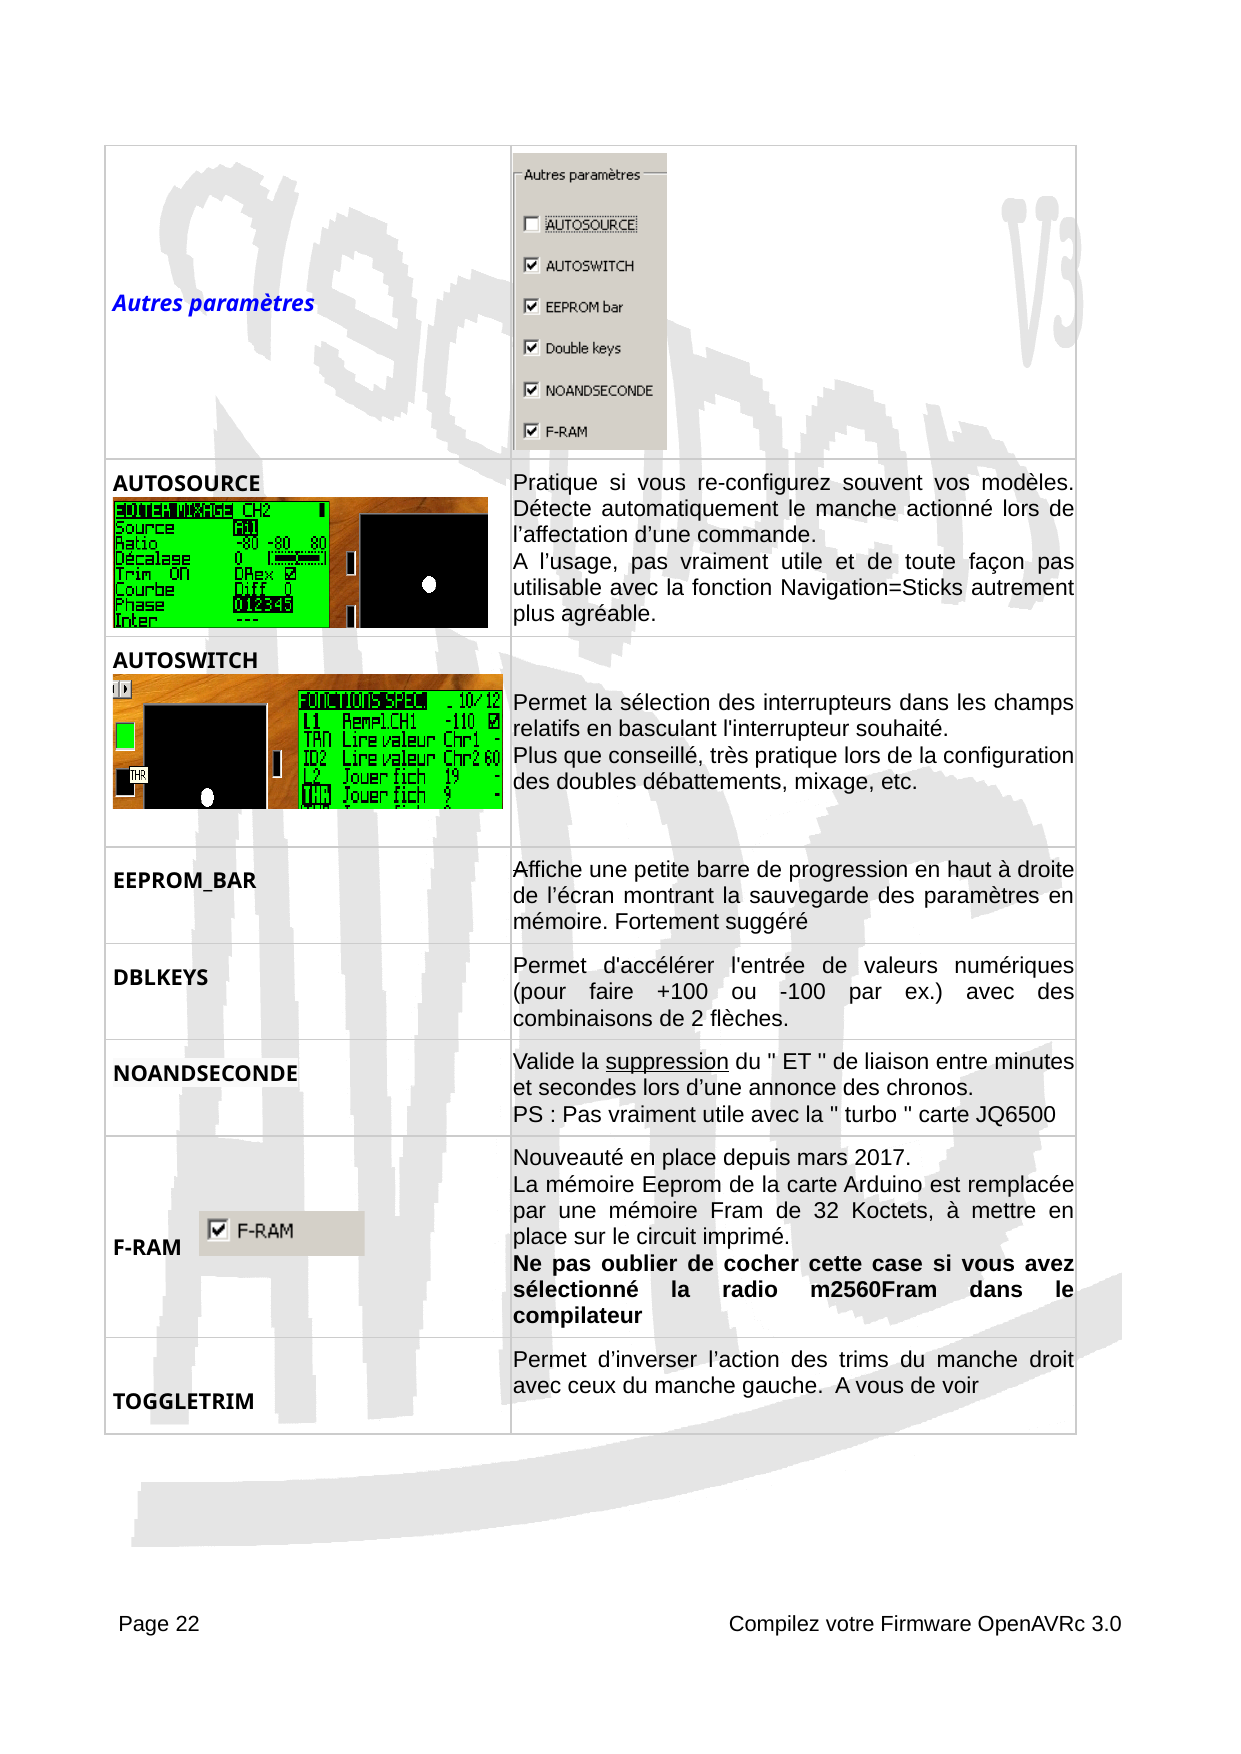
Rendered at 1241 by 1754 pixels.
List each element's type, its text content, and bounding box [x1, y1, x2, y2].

table_cell Permet d’inverser l’action des trims du manche droit avec ceux du manche gauche. A vous de voir [512, 1338, 1075, 1433]
table_cell F-RAM [106, 1137, 510, 1337]
table_cell Valide la suppression du '' ET '' de liaison entre minutes et secondes lors d’une annonce des chronos. PS : Pas vraiment utile avec la '' turbo '' carte JQ6500 [512, 1040, 1075, 1135]
table_cell NOANDSECONDE [106, 1040, 510, 1135]
table_cell Nouveauté en place depuis mars 2017. La mémoire Eeprom de la carte Arduino est remplacée par une mémoire Fram de 32 Koctets, à mettre en place sur le circuit imprimé. Ne pas oublier de cocher cette case si vous avez sélectionné la radio m2560Fram dans le compilateur [512, 1137, 1075, 1337]
table_cell AUTOSOURCE [106, 460, 510, 636]
table_cell TOGGLETRIM [106, 1338, 510, 1433]
table_cell Permet la sélection des interrupteurs dans les champs relatifs en basculant l'interrupteur souhaité. Plus que conseillé, très pratique lors de la configuration des doubles débattements, mixage, etc. [512, 637, 1075, 846]
table_header Autres paramètres [106, 146, 510, 458]
table_cell EEPROM_BAR [106, 848, 510, 942]
table_cell AUTOSWITCH [106, 637, 510, 846]
table_cell Permet d'accélérer l'entrée de valeurs numériques (pour faire +100 ou -100 par ex.) avec des combinaisons de 2 flèches. [512, 944, 1075, 1039]
table_cell Affiche une petite barre de progression en haut à droite de l’écran montrant la sauvegarde des paramètres en mémoire. Fortement suggéré [512, 848, 1075, 942]
table_cell Pratique si vous re-configurez souvent vos modèles. Détecte automatiquement le manche actionné lors de l’affectation d’une commande. A l’usage, pas vraiment utile et de toute façon pas utilisable avec la fonction Navigation=Sticks autrement plus agréable. [512, 460, 1075, 636]
table_header [512, 146, 1075, 458]
table_cell DBLKEYS [106, 944, 510, 1039]
